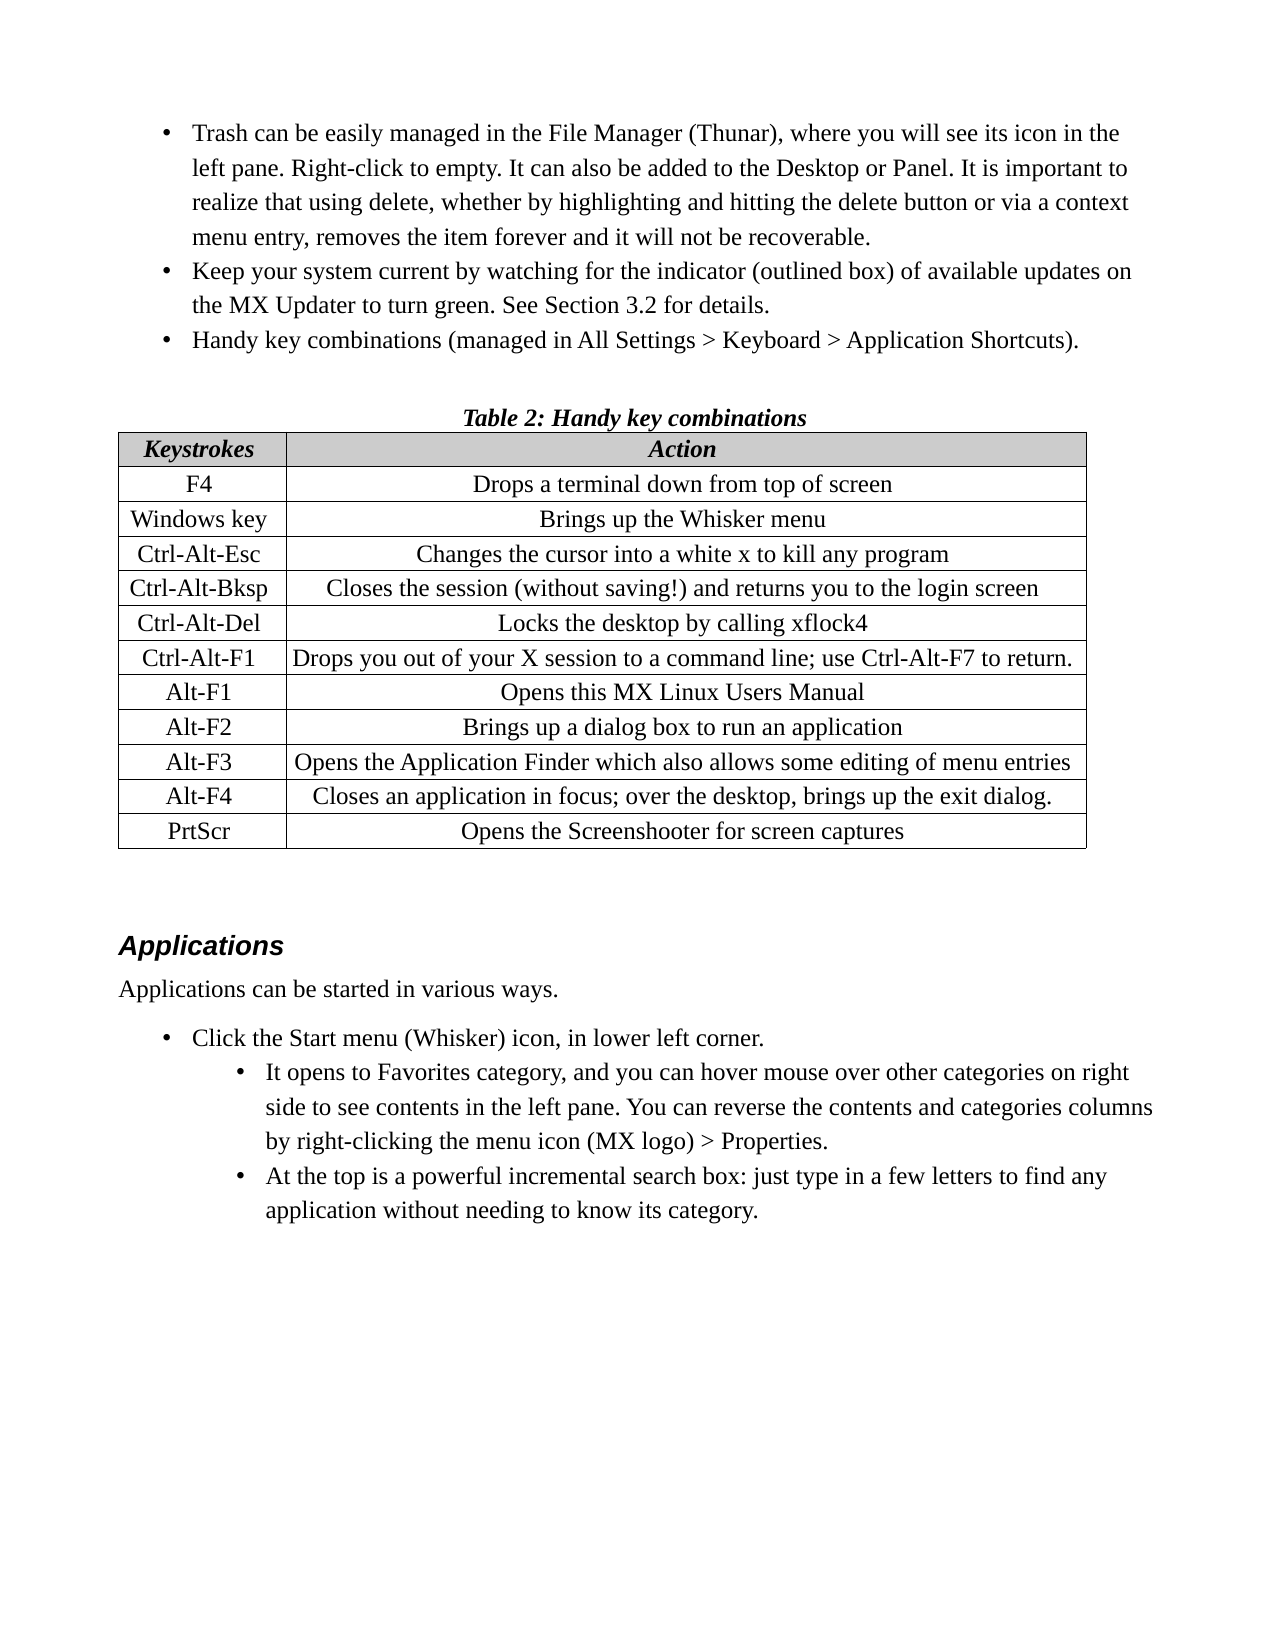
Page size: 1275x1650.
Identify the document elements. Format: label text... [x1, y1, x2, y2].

table_cell Ctrl-Alt-F1 [119, 641, 286, 674]
list At the top is a powerful incremental search box: just type in a few letters to find any application without needing to know its category. [236, 1161, 1157, 1224]
table_cell Ctrl-Alt-Del [119, 606, 286, 640]
table_cell Changes the cursor into a white x to kill any program [287, 537, 1086, 570]
table_cell Windows key [119, 502, 286, 536]
table_cell Closes an application in focus; over the desktop, brings up the exit dialog. [287, 780, 1086, 813]
text Applications can be started in various ways. [118, 974, 1157, 1002]
table_cell Opens the Application Finder which also allows some editing of menu entries [287, 745, 1086, 778]
table_cell PrtScr [119, 814, 286, 848]
list Handy key combinations (managed in All Settings > Keyboard > Application Shortcuts). [162, 325, 1157, 354]
table_cell Ctrl-Alt-Bksp [119, 571, 286, 605]
table_cell Opens this MX Linux Users Manual [287, 675, 1086, 709]
list Click the Start menu (Whisker) icon, in lower left corner. [162, 1023, 1157, 1052]
subtitle Applications [118, 929, 1157, 961]
table_cell Drops a terminal down from top of screen [287, 467, 1086, 501]
table_cell Drops you out of your X session to a command line; use Ctrl-Alt-F7 to return. [287, 641, 1086, 674]
table_cell Locks the desktop by calling xflock4 [287, 606, 1086, 640]
table_cell Alt-F2 [119, 710, 286, 744]
table_cell F4 [119, 467, 286, 501]
table_cell Brings up a dialog box to run an application [287, 710, 1086, 744]
list Keep your system current by watching for the indicator (outlined box) of available updates on the MX Updater to turn green. See Section 3.2 for details. [162, 256, 1157, 319]
table_cell Opens the Screenshooter for screen captures [287, 814, 1086, 848]
table_cell Alt-F1 [119, 675, 286, 709]
table_cell Alt-F3 [119, 745, 286, 778]
table_header Action [287, 433, 1086, 466]
table_header Keystrokes [119, 433, 286, 466]
table_cell Ctrl-Alt-Esc [119, 537, 286, 570]
list Trash can be easily managed in the File Manager (Thunar), where you will see its icon in the left pane. Right-click to empty. It can also be added to the Desktop or Panel. It is important to realize that using delete, whether by highlighting and hitting the delete button or via a context menu entry, removes the item forever and it will not be recoverable. [162, 118, 1157, 250]
table_cell Alt-F4 [119, 780, 286, 813]
list It opens to Favorites category, and you can hover mouse over other categories on right side to see contents in the left pane. You can reverse the contents and categories columns by right-clicking the menu icon (MX logo) > Properties. [236, 1057, 1157, 1155]
table_cell Brings up the Whisker menu [287, 502, 1086, 536]
subtitle Table 2: Handy key combinations [118, 403, 1157, 432]
table_cell Closes the session (without saving!) and returns you to the login screen [287, 571, 1086, 605]
